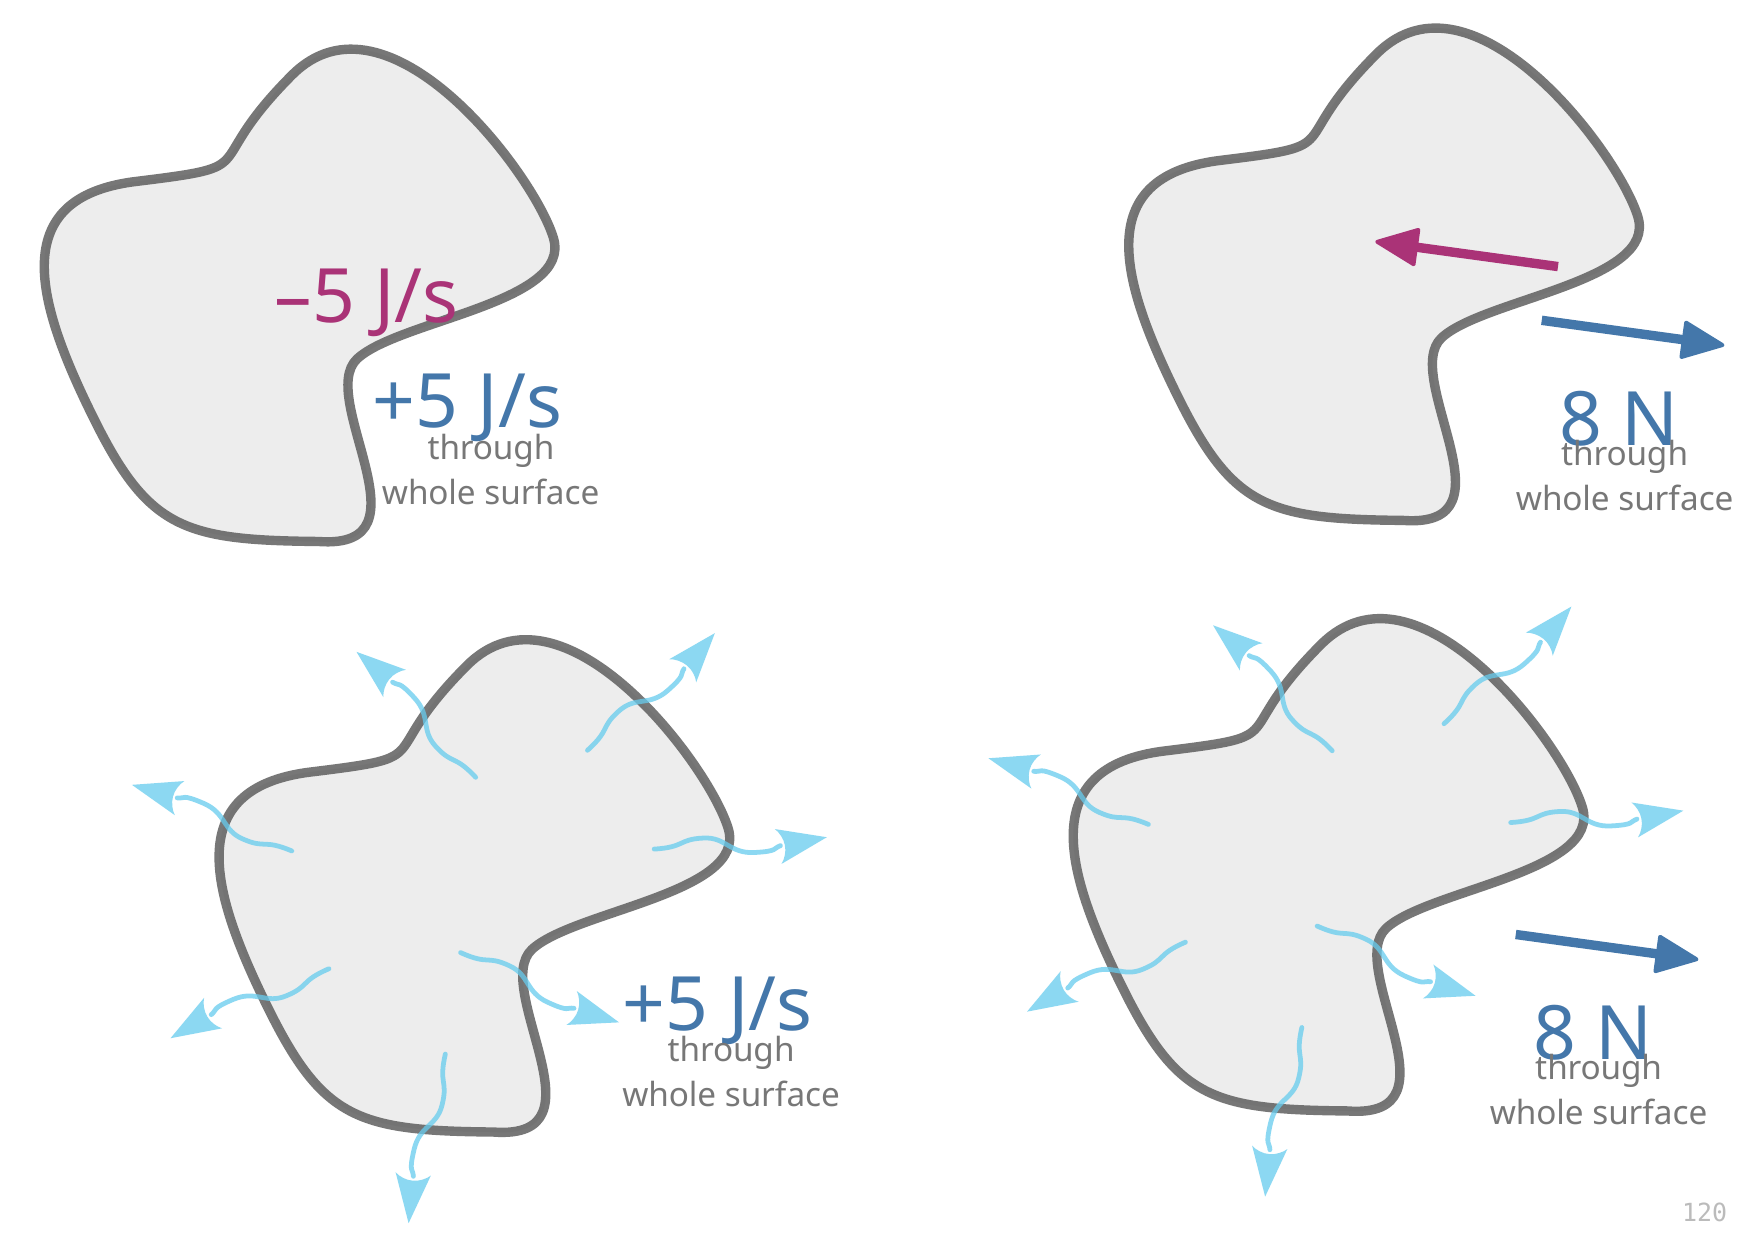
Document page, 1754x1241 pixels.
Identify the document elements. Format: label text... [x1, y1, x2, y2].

text_box through whole surface [367, 416, 602, 498]
text_box [44, 49, 555, 542]
text_box through whole surface [607, 1018, 843, 1100]
text_box [1128, 28, 1640, 521]
text_box –5 J/s [259, 234, 486, 325]
text_box [1073, 618, 1584, 1112]
text_box +5 J/s [357, 340, 592, 431]
text_box [219, 639, 730, 1133]
text_box +5 J/s [608, 942, 842, 1018]
text_box through whole surface [1501, 422, 1736, 504]
text_box 8 N [1544, 358, 1693, 422]
text_box 8 N [1518, 972, 1667, 1036]
text_box through whole surface [1475, 1036, 1710, 1118]
